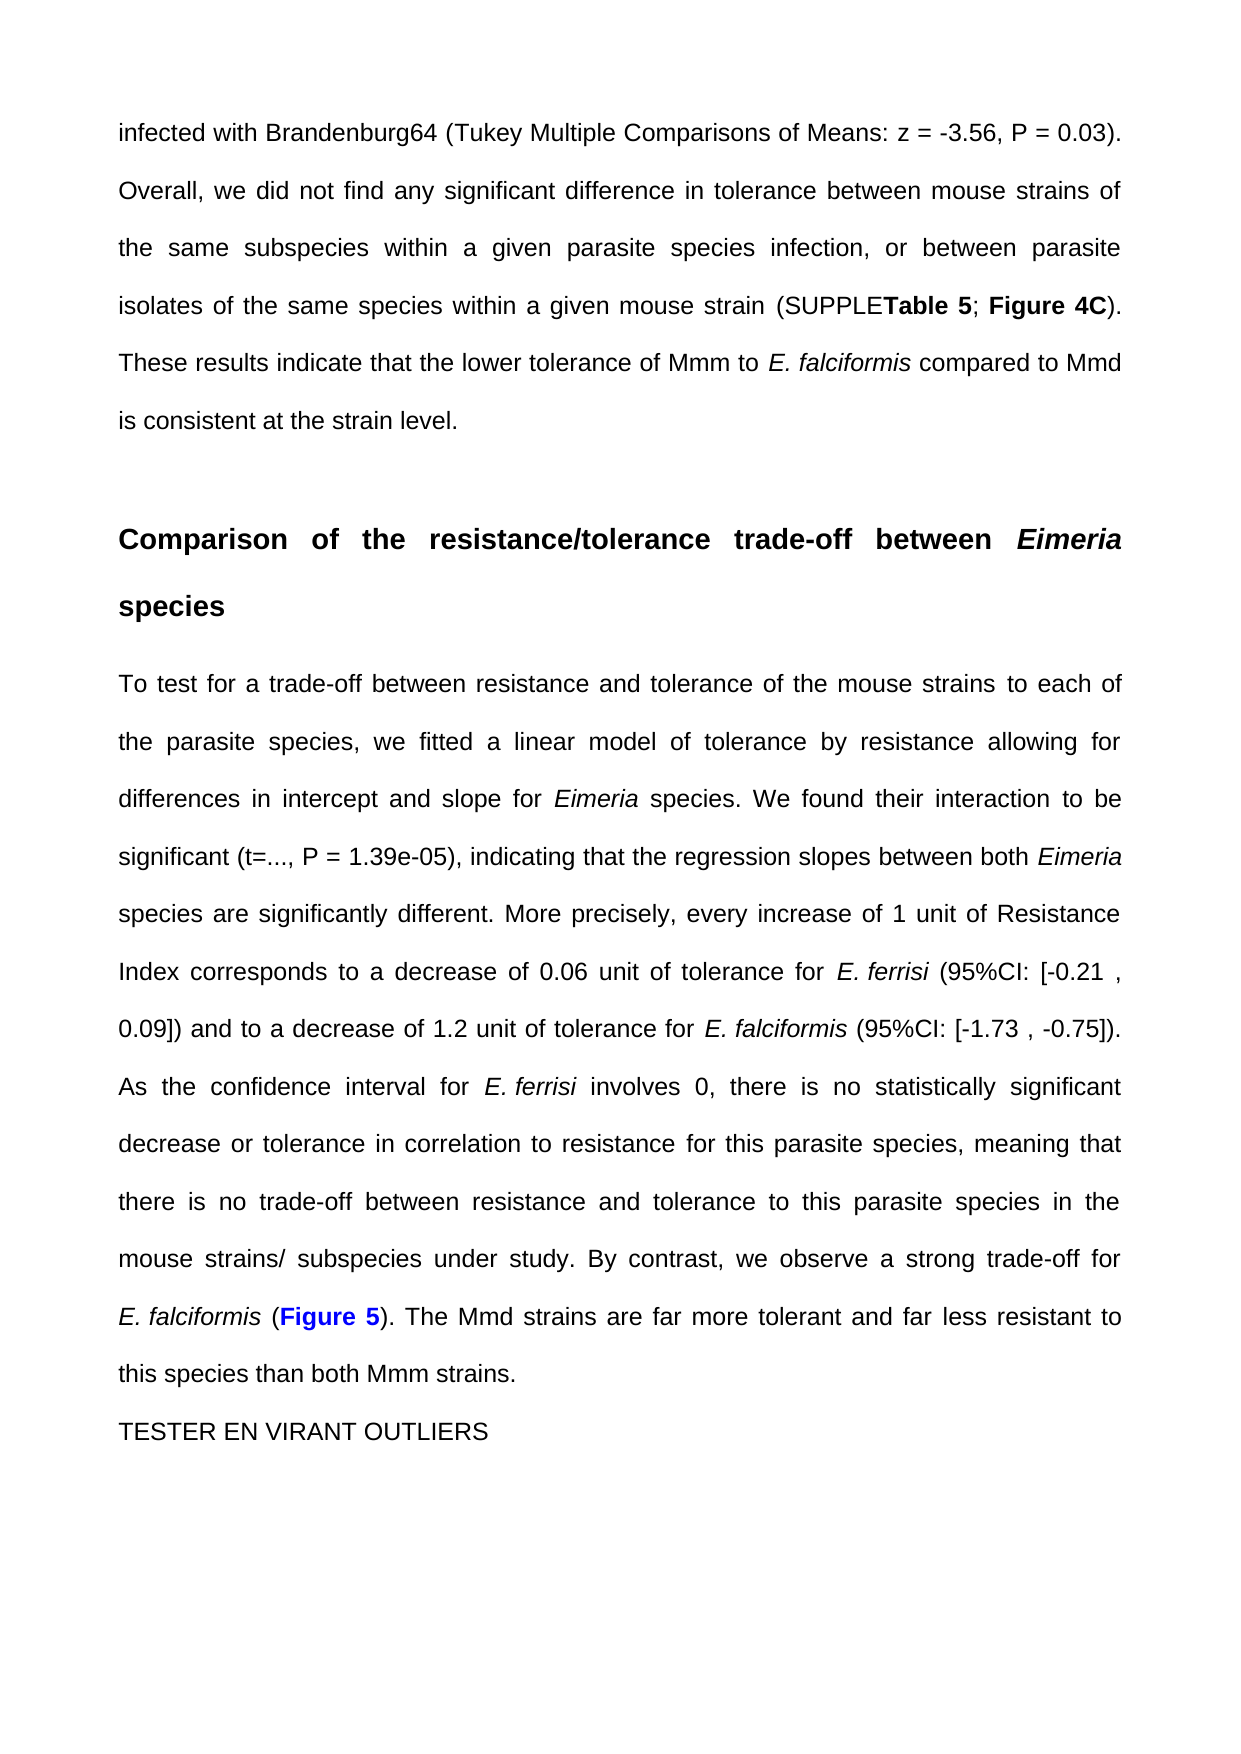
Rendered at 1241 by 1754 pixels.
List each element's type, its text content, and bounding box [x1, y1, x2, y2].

text infected with Brandenburg64 (Tukey Multiple Comparisons of Means: z = -3.56, P = 0.03). Overall, we did not find any significant difference in tolerance between mouse strains of the same subspecies within a given parasite species infection, or between parasite isolates of the same species within a given mouse strain (SUPPLETable 5; Figure 4C). These results indicate that the lower tolerance of Mmm to E. falciformis compared to Mmd is consistent at the strain level. [118, 118, 1122, 434]
subtitle Comparison of the resistance/tolerance trade-off between Eimeria species [118, 522, 1122, 623]
text To test for a trade-off between resistance and tolerance of the mouse strains to each of the parasite species, we fitted a linear model of tolerance by resistance allowing for differences in intercept and slope for Eimeria species. We found their interaction to be significant (t=..., P = 1.39e-05), indicating that the regression slopes between both Eimeria species are significantly different. More precisely, every increase of 1 unit of Resistance Index corresponds to a decrease of 0.06 unit of tolerance for E. ferrisi (95%CI: [-0.21 , 0.09]) and to a decrease of 1.2 unit of tolerance for E. falciformis (95%CI: [-1.73 , -0.75]). As the confidence interval for E. ferrisi involves 0, there is no statistically significant decrease or tolerance in correlation to resistance for this parasite species, meaning that there is no trade-off between resistance and tolerance to this parasite species in the mouse strains/ subspecies under study. By contrast, we observe a strong trade-off for E. falciformis (Figure 5). The Mmd strains are far more tolerant and far less resistant to this species than both Mmm strains. [118, 669, 1122, 1388]
text TESTER EN VIRANT OUTLIERS [118, 1416, 1122, 1445]
